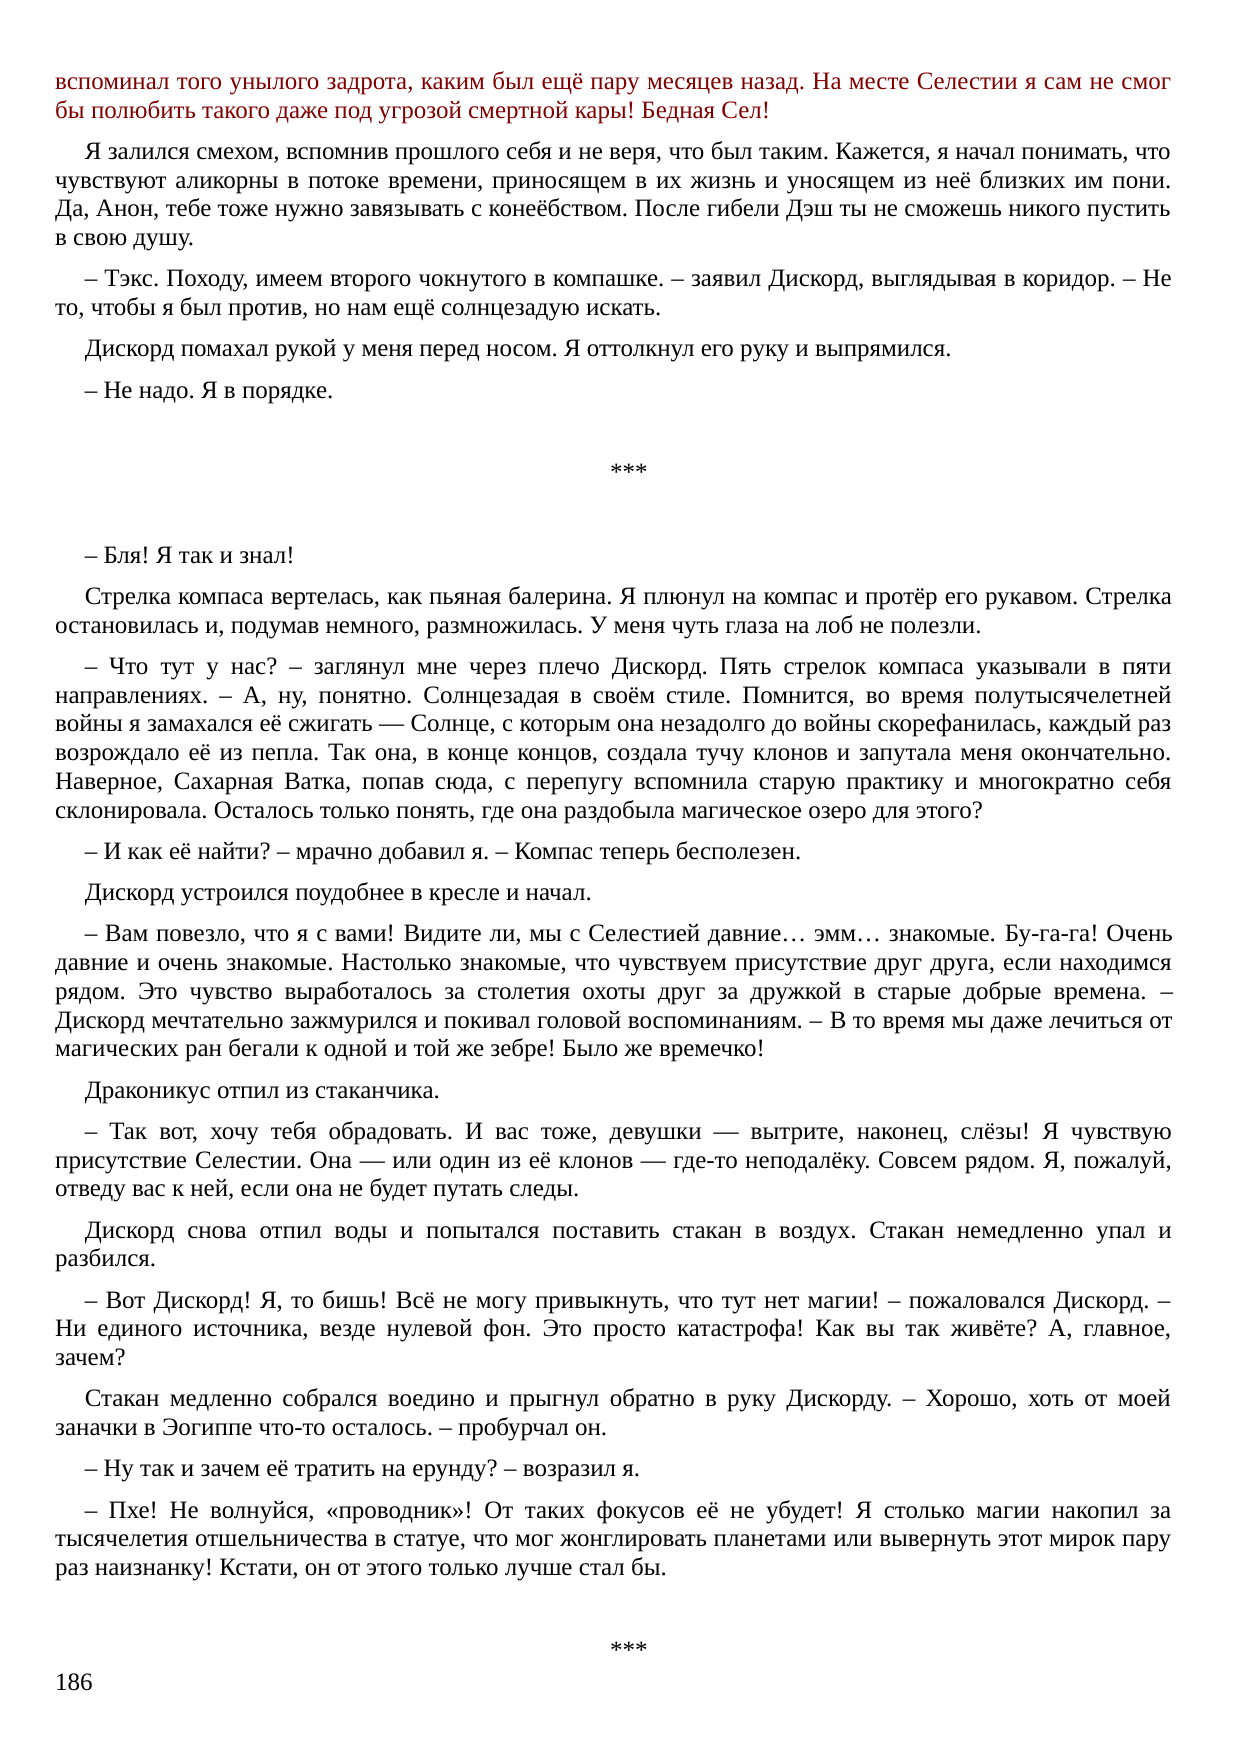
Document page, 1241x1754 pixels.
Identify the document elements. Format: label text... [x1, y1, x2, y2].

text – Не надо. Я в порядке. [55, 375, 1173, 403]
text – И как её найти? – мрачно добавил я. – Компас теперь бесполезен. [55, 836, 1173, 865]
text – Вам повезло, что я с вами! Видите ли, мы с Селестией давние… эмм… знакомые. Бу-га-га! Очень давние и очень знакомые. Настолько знакомые, что чувствуем присутствие друг друга, если находимся рядом. Это чувство выработалось за столетия охоты друг за дружкой в старые добрые времена. – Дискорд мечтательно зажмурился и покивал головой воспоминаниям. – В то время мы даже лечиться от магических ран бегали к одной и той же зебре! Было же времечко! [55, 918, 1173, 1062]
text – Пхе! Не волнуйся, «проводник»! От таких фокусов её не убудет! Я столько магии накопил за тысячелетия отшельничества в статуе, что мог жонглировать планетами или вывернуть этот мирок пару раз наизнанку! Кстати, он от этого только лучше стал бы. [55, 1495, 1173, 1581]
text Я залился смехом, вспомнив прошлого себя и не веря, что был таким. Кажется, я начал понимать, что чувствуют аликорны в потоке времени, приносящем в их жизнь и уносящем из неё близких им пони. Да, Анон, тебе тоже нужно завязывать с конеёбством. После гибели Дэш ты не сможешь никого пустить в свою душу. [55, 136, 1173, 251]
text Дискорд помахал рукой у меня перед носом. Я оттолкнул его руку и выпрямился. [55, 333, 1173, 362]
text – Так вот, хочу тебя обрадовать. И вас тоже, девушки — вытрите, наконец, слёзы! Я чувствую присутствие Селестии. Она — или один из её клонов — где-то неподалёку. Совсем рядом. Я, пожалуй, отведу вас к ней, если она не будет путать следы. [55, 1116, 1173, 1202]
text Дискорд снова отпил воды и попытался поставить стакан в воздух. Стакан немедленно упал и разбился. [55, 1215, 1173, 1272]
text Дискорд устроился поудобнее в кресле и начал. [55, 877, 1173, 906]
text Стрелка компаса вертелась, как пьяная балерина. Я плюнул на компас и протёр его рукавом. Стрелка остановилась и, подумав немного, размножилась. У меня чуть глаза на лоб не полезли. [55, 581, 1173, 638]
text – Тэкс. Походу, имеем второго чокнутого в компашке. – заявил Дискорд, выглядывая в коридор. – Не то, чтобы я был против, но нам ещё солнцезадую искать. [55, 263, 1173, 321]
text *** [55, 457, 1173, 486]
text *** [55, 1635, 1173, 1663]
text Драконикус отпил из стаканчика. [55, 1075, 1173, 1103]
text – Что тут у нас? – заглянул мне через плечо Дискорд. Пять стрелок компаса указывали в пяти направлениях. – А, ну, понятно. Солнцезадая в своём стиле. Помнится, во время полутысячелетней войны я замахался её сжигать — Солнце, с которым она незадолго до войны скорефанилась, каждый раз возрождало её из пепла. Так она, в конце концов, создала тучу клонов и запутала меня окончательно. Наверное, Сахарная Ватка, попав сюда, с перепугу вспомнила старую практику и многократно себя склонировала. Осталось только понять, где она раздобыла магическое озеро для этого? [55, 651, 1173, 823]
text – Ну так и зачем её тратить на ерунду? – возразил я. [55, 1453, 1173, 1482]
text вспоминал того унылого задрота, каким был ещё пару месяцев назад. На месте Селестии я сам не смог бы полюбить такого даже под угрозой смертной кары! Бедная Сел! [55, 66, 1173, 123]
text Стакан медленно собрался воедино и прыгнул обратно в руку Дискорду. – Хорошо, хоть от моей заначки в Эогиппе что-то осталось. – пробурчал он. [55, 1383, 1173, 1441]
text – Вот Дискорд! Я, то бишь! Всё не могу привыкнуть, что тут нет магии! – пожаловался Дискорд. – Ни единого источника, везде нулевой фон. Это просто катастрофа! Как вы так живёте? А, главное, зачем? [55, 1285, 1173, 1371]
text – Бля! Я так и знал! [55, 540, 1173, 568]
